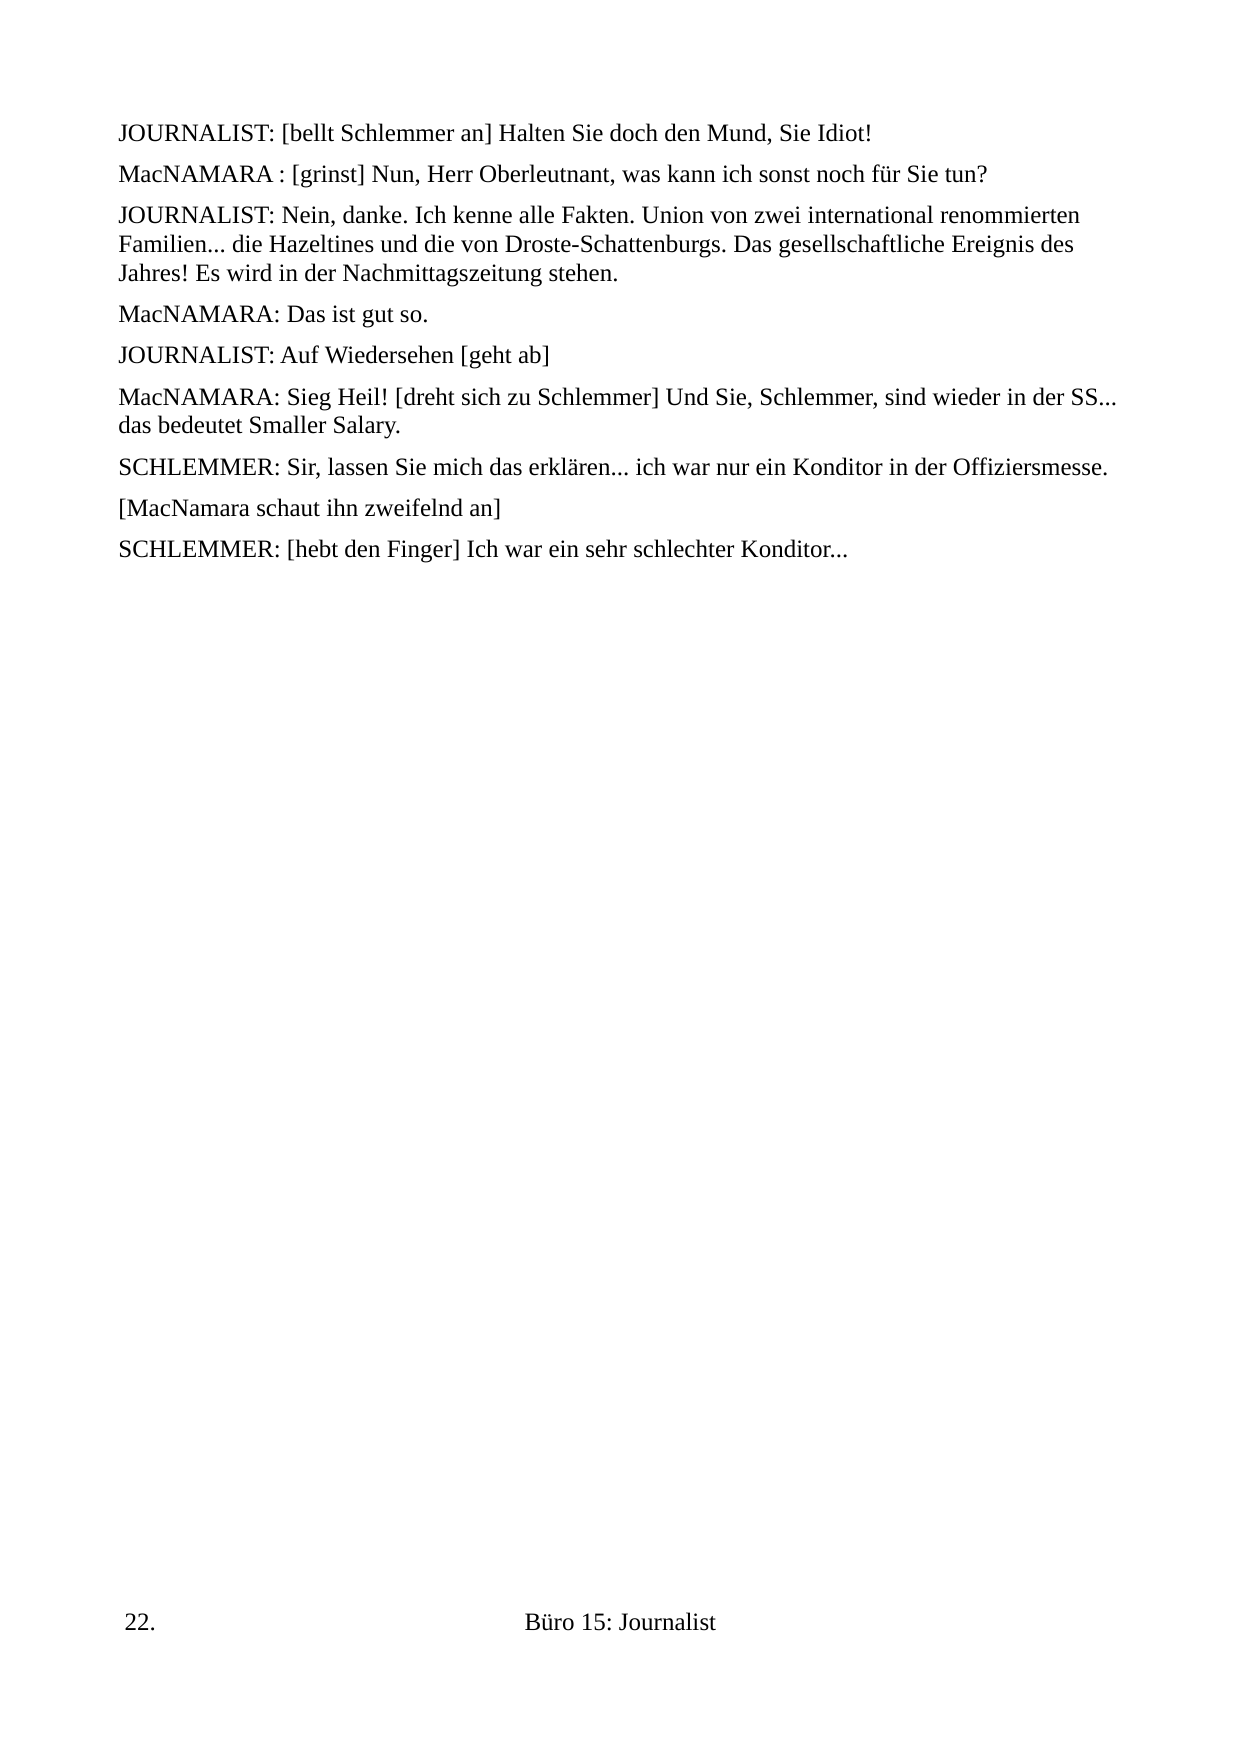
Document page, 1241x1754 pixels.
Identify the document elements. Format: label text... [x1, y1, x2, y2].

text MacNAMARA: Das ist gut so. [118, 299, 1122, 328]
text MacNAMARA: Sieg Heil! [dreht sich zu Schlemmer] Und Sie, Schlemmer, sind wieder in der SS... das bedeutet Smaller Salary. [118, 382, 1122, 439]
text SCHLEMMER: Sir, lassen Sie mich das erklären... ich war nur ein Konditor in der Offiziersmesse. [118, 452, 1122, 481]
text JOURNALIST: [bellt Schlemmer an] Halten Sie doch den Mund, Sie Idiot! [118, 118, 1122, 147]
text [MacNamara schaut ihn zweifelnd an] [118, 493, 1122, 522]
text SCHLEMMER: [hebt den Finger] Ich war ein sehr schlechter Konditor... [118, 534, 1122, 563]
text MacNAMARA : [grinst] Nun, Herr Oberleutnant, was kann ich sonst noch für Sie tun? [118, 159, 1122, 188]
text JOURNALIST: Nein, danke. Ich kenne alle Fakten. Union von zwei international renommierten Familien... die Hazeltines und die von Droste-Schattenburgs. Das gesellschaftliche Ereignis des Jahres! Es wird in der Nachmittagszeitung stehen. [118, 201, 1122, 287]
text JOURNALIST: Auf Wiedersehen [geht ab] [118, 341, 1122, 369]
